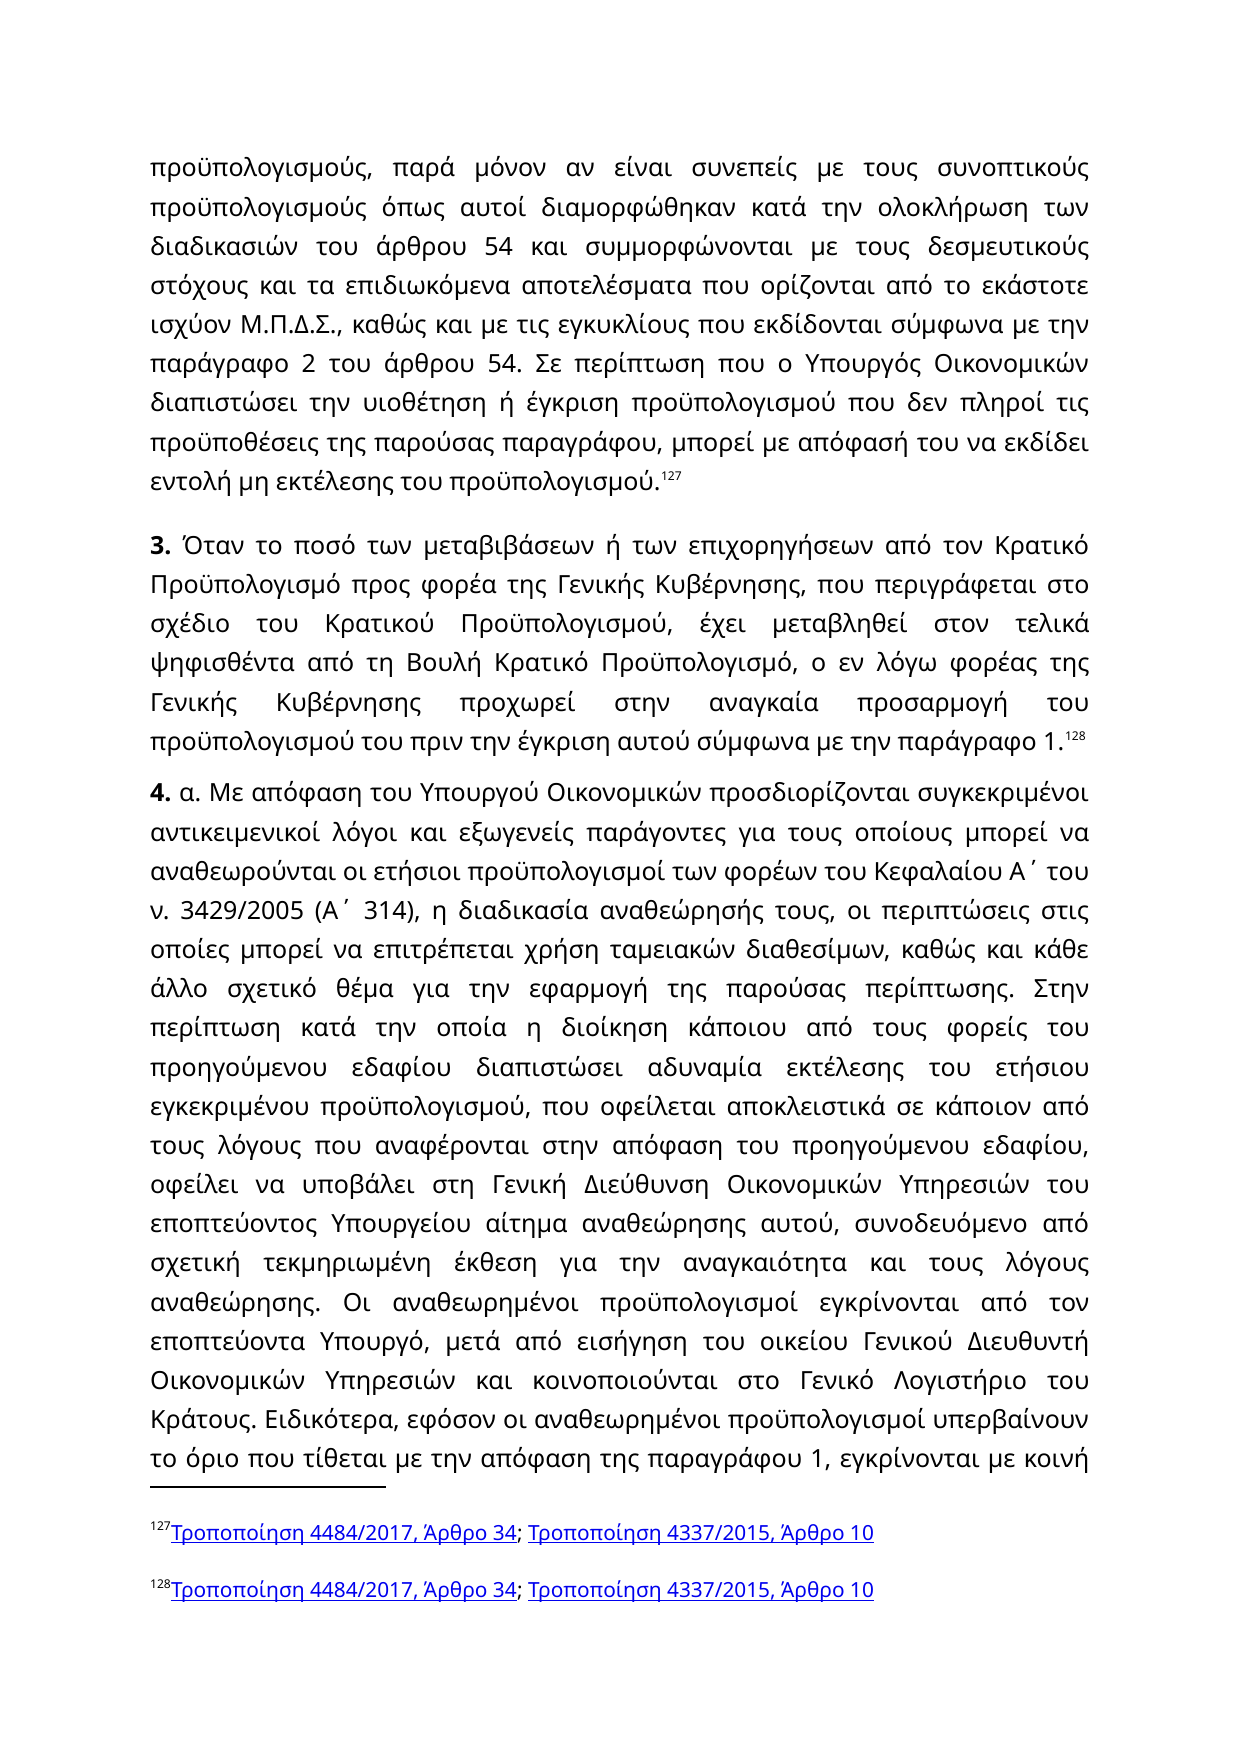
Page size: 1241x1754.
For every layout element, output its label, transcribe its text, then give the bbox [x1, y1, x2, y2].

text 3. Όταν το ποσό των µεταβιβάσεων ή των επιχορηγήσεων από τον Κρατικό Προϋπολογισµό προς φορέα της Γενικής Κυβέρνησης, που περιγράφεται στο σχέδιο του Κρατικού Προϋπολογισµού, έχει µεταβληθεί στον τελικά ψηφισθέντα από τη Βουλή Κρατικό Προϋπολογισµό, ο εν λόγω φορέας της Γενικής Κυβέρνησης προχωρεί στην αναγκαία προσαρµογή του προϋπολογισµού του πριν την έγκριση αυτού σύµφωνα µε την παράγραφο 1. [150, 527, 1090, 757]
text Τροποποίηση 4484/2017, Άρθρο 34; Τροποποίηση 4337/2015, Άρθρο 10 [150, 1518, 1090, 1546]
text Τροποποίηση 4484/2017, Άρθρο 34; Τροποποίηση 4337/2015, Άρθρο 10 [150, 1576, 1090, 1604]
text 4. α. Με απόφαση του Υπουργού Οικονοµικών προσδιορίζονται συγκεκριµένοι αντικειµενικοί λόγοι και εξωγενείς παράγοντες για τους οποίους µπορεί να αναθεωρούνται οι ετήσιοι προϋπολογισµοί των φορέων του Κεφαλαίου Α΄ του ν. 3429/2005 (Α΄ 314), η διαδικασία αναθεώρησής τους, οι περιπτώσεις στις οποίες µπορεί να επιτρέπεται χρήση ταµειακών διαθεσίµων, καθώς και κάθε άλλο σχετικό θέµα για την εφαρµογή της παρούσας περίπτωσης. Στην περίπτωση κατά την οποία η διοίκηση κάποιου από τους φορείς του προηγούµενου εδαφίου διαπιστώσει αδυναµία εκτέλεσης του ετήσιου εγκεκριµένου προϋπολογισµού, που οφείλεται αποκλειστικά σε κάποιον από τους λόγους που αναφέρονται στην απόφαση του προηγούµενου εδαφίου, οφείλει να υποβάλει στη Γενική Διεύθυνση Οικονοµικών Υπηρεσιών του εποπτεύοντος Υπουργείου αίτηµα αναθεώρησης αυτού, συνοδευόµενο από σχετική τεκµηριωµένη έκθεση για την αναγκαιότητα και τους λόγους αναθεώρησης. Οι αναθεωρηµένοι προϋπολογισµοί εγκρίνονται από τον εποπτεύοντα Υπουργό, µετά από εισήγηση του οικείου Γενικού Διευθυντή Οικονοµικών Υπηρεσιών και κοινοποιούνται στο Γενικό Λογιστήριο του Κράτους. Ειδικότερα, εφόσον οι αναθεωρηµένοι προϋπολογισµοί υπερβαίνουν το όριο που τίθεται µε την απόφαση της παραγράφου 1, εγκρίνονται µε κοινή [150, 775, 1090, 1475]
text προϋπολογισµούς, παρά µόνον αν είναι συνεπείς µε τους συνοπτικούς προϋπολογισµούς όπως αυτοί διαµορφώθηκαν κατά την ολοκλήρωση των διαδικασιών του άρθρου 54 και συµµορφώνονται µε τους δεσµευτικούς στόχους και τα επιδιωκόµενα αποτελέσµατα που ορίζονται από το εκάστοτε ισχύον Μ.Π.Δ.Σ., καθώς και µε τις εγκυκλίους που εκδίδονται σύµφωνα µε την παράγραφο 2 του άρθρου 54. Σε περίπτωση που ο Υπουργός Οικονοµικών διαπιστώσει την υιοθέτηση ή έγκριση προϋπολογισµού που δεν πληροί τις προϋποθέσεις της παρούσας παραγράφου, µπορεί µε απόφασή του να εκδίδει εντολή µη εκτέλεσης του προϋπολογισµού. [150, 150, 1090, 497]
